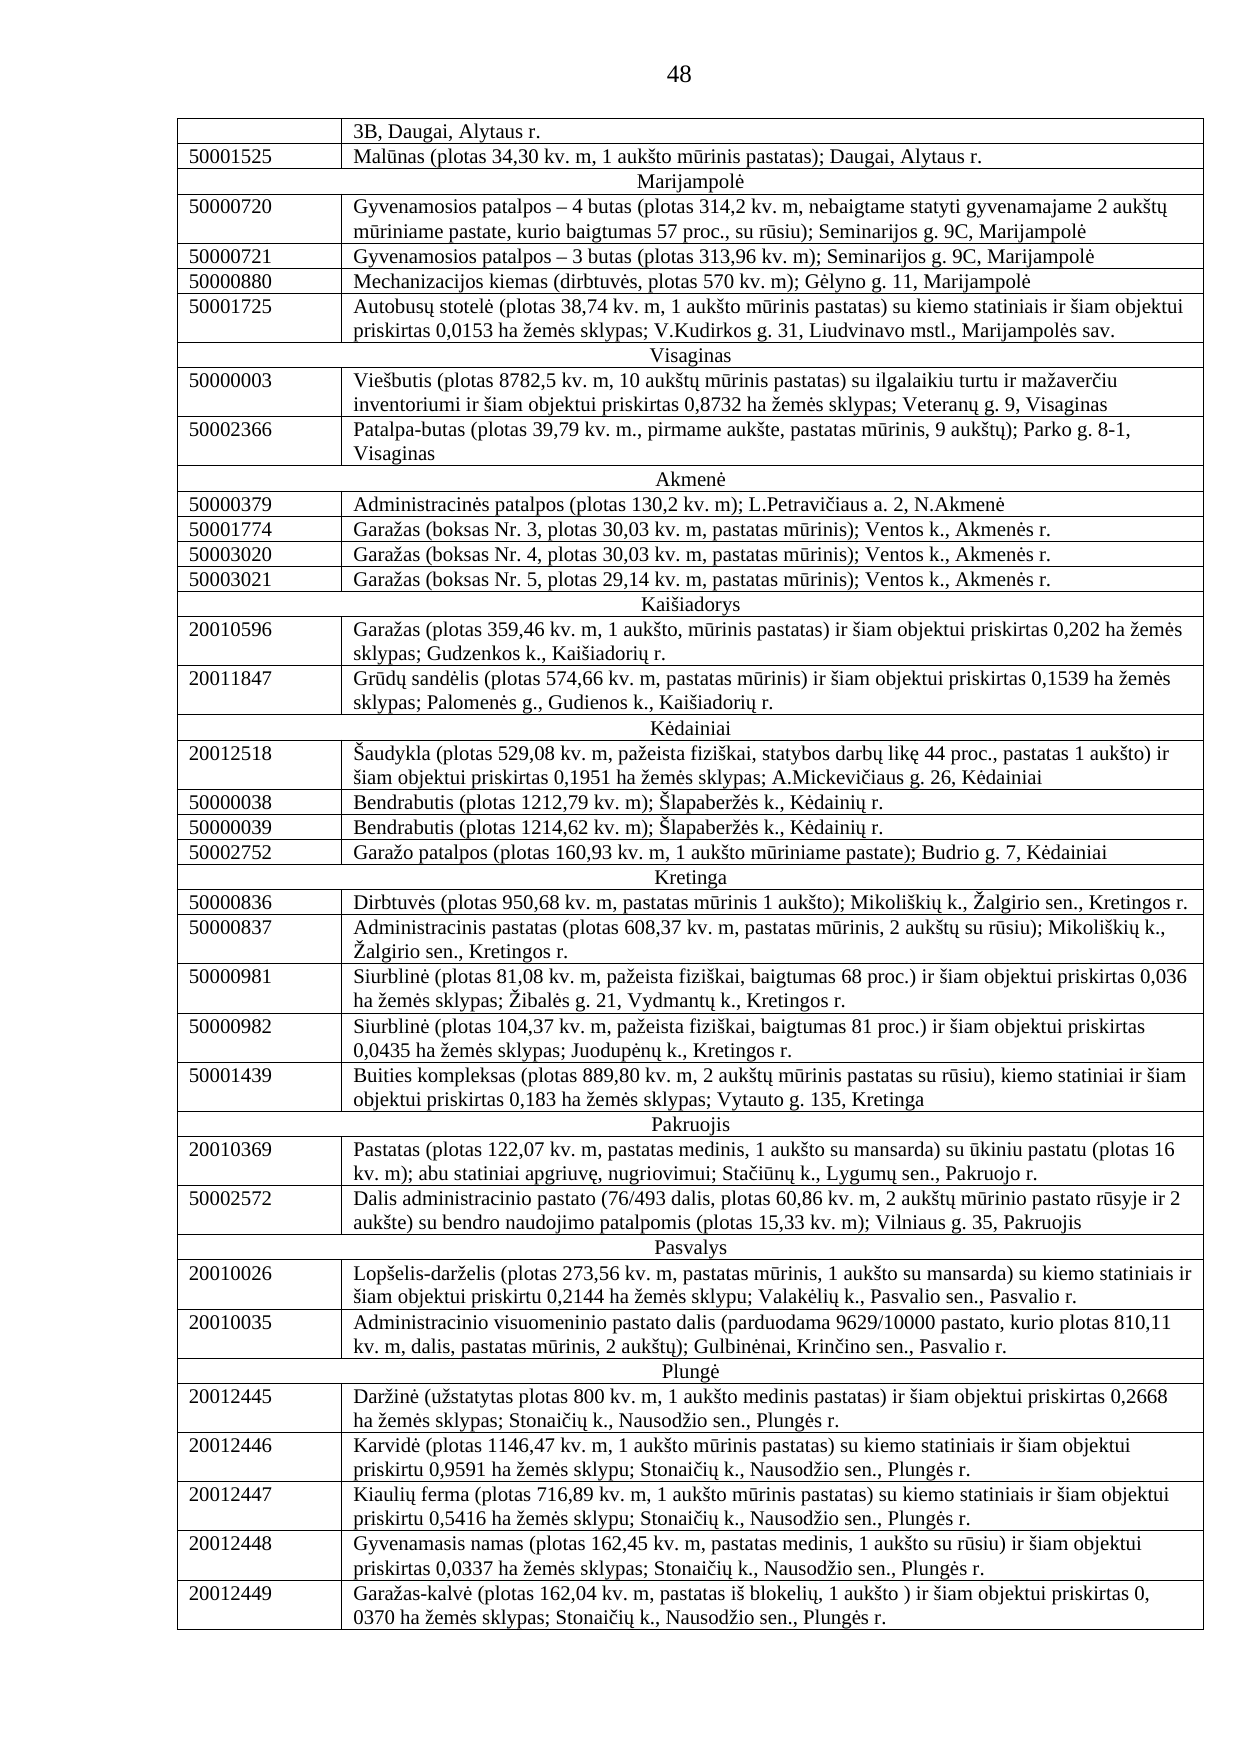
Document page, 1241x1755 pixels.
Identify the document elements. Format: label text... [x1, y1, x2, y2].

table_cell 50000003 [178, 368, 341, 416]
table_cell Siurblinė (plotas 104,37 kv. m, pažeista fiziškai, baigtumas 81 proc.) ir šiam objektui priskirtas 0,0435 ha žemės sklypas; Juodupėnų k., Kretingos r. [342, 1014, 1203, 1062]
table_cell 50000720 [178, 195, 341, 243]
table_cell 50000039 [178, 815, 341, 839]
table_cell Karvidė (plotas 1146,47 kv. m, 1 aukšto mūrinis pastatas) su kiemo statiniais ir šiam objektui priskirtu 0,9591 ha žemės sklypu; Stonaičių k., Nausodžio sen., Plungės r. [342, 1433, 1203, 1481]
table_cell Kaišiadorys [178, 592, 1203, 616]
table_cell Viešbutis (plotas 8782,5 kv. m, 10 aukštų mūrinis pastatas) su ilgalaikiu turtu ir mažaverčiu inventoriumi ir šiam objektui priskirtas 0,8732 ha žemės sklypas; Veteranų g. 9, Visaginas [342, 368, 1203, 416]
table_cell Marijampolė [178, 169, 1203, 193]
table_cell Šaudykla (plotas 529,08 kv. m, pažeista fiziškai, statybos darbų likę 44 proc., pastatas 1 aukšto) ir šiam objektui priskirtas 0,1951 ha žemės sklypas; A.Mickevičiaus g. 26, Kėdainiai [342, 741, 1203, 789]
table_cell Pasvalys [178, 1235, 1203, 1259]
table_cell 50000836 [178, 890, 341, 914]
table_cell 50003021 [178, 567, 341, 591]
table_cell 20012448 [178, 1531, 341, 1579]
table_cell Administracinio visuomeninio pastato dalis (parduodama 9629/10000 pastato, kurio plotas 810,11 kv. m, dalis, pastatas mūrinis, 2 aukštų); Gulbinėnai, Krinčino sen., Pasvalio r. [342, 1310, 1203, 1358]
table_cell Akmenė [178, 466, 1203, 491]
table_cell Dalis administracinio pastato (76/493 dalis, plotas 60,86 kv. m, 2 aukštų mūrinio pastato rūsyje ir 2 aukšte) su bendro naudojimo patalpomis (plotas 15,33 kv. m); Vilniaus g. 35, Pakruojis [342, 1186, 1203, 1234]
table_cell 50002752 [178, 840, 341, 864]
table_cell 50000880 [178, 269, 341, 293]
table_cell 50001725 [178, 294, 341, 342]
table_cell 20012518 [178, 741, 341, 789]
table_cell Garažas (boksas Nr. 3, plotas 30,03 kv. m, pastatas mūrinis); Ventos k., Akmenės r. [342, 517, 1203, 541]
table_cell Kretinga [178, 865, 1203, 889]
table_cell Buities kompleksas (plotas 889,80 kv. m, 2 aukštų mūrinis pastatas su rūsiu), kiemo statiniai ir šiam objektui priskirtas 0,183 ha žemės sklypas; Vytauto g. 135, Kretinga [342, 1063, 1203, 1111]
table_cell Mechanizacijos kiemas (dirbtuvės, plotas 570 kv. m); Gėlyno g. 11, Marijampolė [342, 269, 1203, 293]
table_cell 50002572 [178, 1186, 341, 1234]
table_cell 20010369 [178, 1137, 341, 1185]
table_cell 50000038 [178, 790, 341, 814]
table_cell 50002366 [178, 417, 341, 465]
table_cell 50000379 [178, 492, 341, 516]
table_cell Visaginas [178, 343, 1203, 367]
table_cell Garažas (boksas Nr. 4, plotas 30,03 kv. m, pastatas mūrinis); Ventos k., Akmenės r. [342, 542, 1203, 566]
table_cell Administracinės patalpos (plotas 130,2 kv. m); L.Petravičiaus a. 2, N.Akmenė [342, 492, 1203, 516]
table_cell Malūnas (plotas 34,30 kv. m, 1 aukšto mūrinis pastatas); Daugai, Alytaus r. [342, 144, 1203, 168]
table_cell 50003020 [178, 542, 341, 566]
table_cell 20011847 [178, 666, 341, 714]
table_cell 50001774 [178, 517, 341, 541]
table_cell Lopšelis-darželis (plotas 273,56 kv. m, pastatas mūrinis, 1 aukšto su mansarda) su kiemo statiniais ir šiam objektui priskirtu 0,2144 ha žemės sklypu; Valakėlių k., Pasvalio sen., Pasvalio r. [342, 1260, 1203, 1308]
table_cell Garažas-kalvė (plotas 162,04 kv. m, pastatas iš blokelių, 1 aukšto ) ir šiam objektui priskirtas 0, 0370 ha žemės sklypas; Stonaičių k., Nausodžio sen., Plungės r. [342, 1581, 1203, 1629]
table_cell 50000982 [178, 1014, 341, 1062]
table_cell Garažas (plotas 359,46 kv. m, 1 aukšto, mūrinis pastatas) ir šiam objektui priskirtas 0,202 ha žemės sklypas; Gudzenkos k., Kaišiadorių r. [342, 617, 1203, 665]
table_cell Pakruojis [178, 1112, 1203, 1136]
table_cell 20010596 [178, 617, 341, 665]
table_cell Bendrabutis (plotas 1212,79 kv. m); Šlapaberžės k., Kėdainių r. [342, 790, 1203, 814]
table_cell Gyvenamasis namas (plotas 162,45 kv. m, pastatas medinis, 1 aukšto su rūsiu) ir šiam objektui priskirtas 0,0337 ha žemės sklypas; Stonaičių k., Nausodžio sen., Plungės r. [342, 1531, 1203, 1579]
table_cell 50001525 [178, 144, 341, 168]
table_cell 3B, Daugai, Alytaus r. [342, 119, 1203, 143]
table_cell Siurblinė (plotas 81,08 kv. m, pažeista fiziškai, baigtumas 68 proc.) ir šiam objektui priskirtas 0,036 ha žemės sklypas; Žibalės g. 21, Vydmantų k., Kretingos r. [342, 964, 1203, 1012]
table_cell Grūdų sandėlis (plotas 574,66 kv. m, pastatas mūrinis) ir šiam objektui priskirtas 0,1539 ha žemės sklypas; Palomenės g., Gudienos k., Kaišiadorių r. [342, 666, 1203, 714]
table_cell Gyvenamosios patalpos – 4 butas (plotas 314,2 kv. m, nebaigtame statyti gyvenamajame 2 aukštų mūriniame pastate, kurio baigtumas 57 proc., su rūsiu); Seminarijos g. 9C, Marijampolė [342, 195, 1203, 243]
table_cell [178, 119, 341, 143]
table_cell Bendrabutis (plotas 1214,62 kv. m); Šlapaberžės k., Kėdainių r. [342, 815, 1203, 839]
table_cell 20012447 [178, 1482, 341, 1530]
table_cell Plungė [178, 1359, 1203, 1383]
table_cell Kėdainiai [178, 715, 1203, 739]
table_cell Gyvenamosios patalpos – 3 butas (plotas 313,96 kv. m); Seminarijos g. 9C, Marijampolė [342, 244, 1203, 268]
table_cell 20012449 [178, 1581, 341, 1629]
table_cell 20010035 [178, 1310, 341, 1358]
table_cell 20010026 [178, 1260, 341, 1308]
table_cell 20012445 [178, 1384, 341, 1432]
table_cell 50001439 [178, 1063, 341, 1111]
table_cell Kiaulių ferma (plotas 716,89 kv. m, 1 aukšto mūrinis pastatas) su kiemo statiniais ir šiam objektui priskirtu 0,5416 ha žemės sklypu; Stonaičių k., Nausodžio sen., Plungės r. [342, 1482, 1203, 1530]
table_cell 50000837 [178, 915, 341, 963]
table_cell Patalpa-butas (plotas 39,79 kv. m., pirmame aukšte, pastatas mūrinis, 9 aukštų); Parko g. 8-1, Visaginas [342, 417, 1203, 465]
table_cell Administracinis pastatas (plotas 608,37 kv. m, pastatas mūrinis, 2 aukštų su rūsiu); Mikoliškių k., Žalgirio sen., Kretingos r. [342, 915, 1203, 963]
table_cell 50000721 [178, 244, 341, 268]
table_cell Garažo patalpos (plotas 160,93 kv. m, 1 aukšto mūriniame pastate); Budrio g. 7, Kėdainiai [342, 840, 1203, 864]
table_cell Autobusų stotelė (plotas 38,74 kv. m, 1 aukšto mūrinis pastatas) su kiemo statiniais ir šiam objektui priskirtas 0,0153 ha žemės sklypas; V.Kudirkos g. 31, Liudvinavo mstl., Marijampolės sav. [342, 294, 1203, 342]
table_cell Daržinė (užstatytas plotas 800 kv. m, 1 aukšto medinis pastatas) ir šiam objektui priskirtas 0,2668 ha žemės sklypas; Stonaičių k., Nausodžio sen., Plungės r. [342, 1384, 1203, 1432]
table_cell Garažas (boksas Nr. 5, plotas 29,14 kv. m, pastatas mūrinis); Ventos k., Akmenės r. [342, 567, 1203, 591]
table_cell Dirbtuvės (plotas 950,68 kv. m, pastatas mūrinis 1 aukšto); Mikoliškių k., Žalgirio sen., Kretingos r. [342, 890, 1203, 914]
table_cell 20012446 [178, 1433, 341, 1481]
table_cell 50000981 [178, 964, 341, 1012]
table_cell Pastatas (plotas 122,07 kv. m, pastatas medinis, 1 aukšto su mansarda) su ūkiniu pastatu (plotas 16 kv. m); abu statiniai apgriuvę, nugriovimui; Stačiūnų k., Lygumų sen., Pakruojo r. [342, 1137, 1203, 1185]
